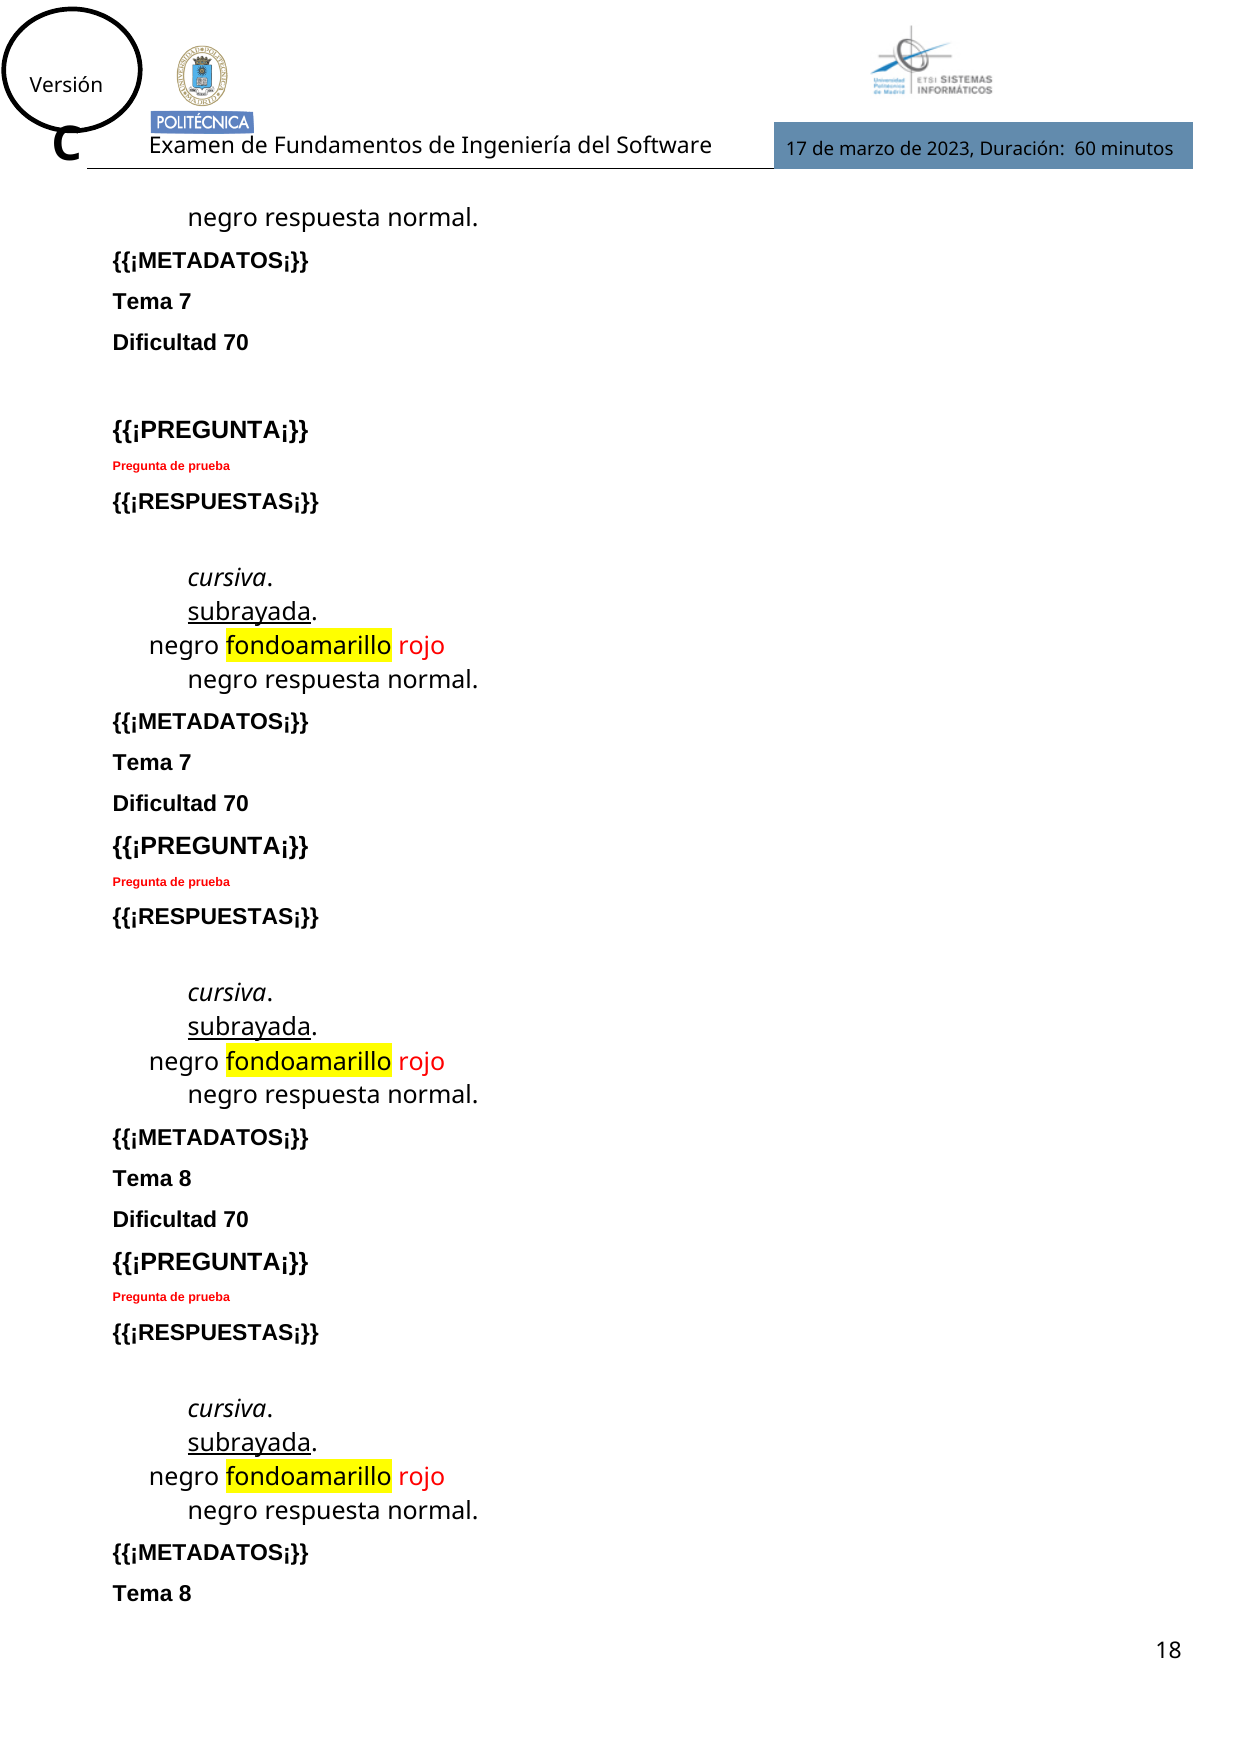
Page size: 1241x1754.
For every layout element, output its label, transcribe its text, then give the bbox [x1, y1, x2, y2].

text Tema 7 [112, 288, 1181, 314]
text negro respuesta normal. [187, 1493, 1181, 1527]
text Tema 8 [112, 1165, 1181, 1191]
text Pregunta de prueba [112, 874, 1181, 889]
text negro respuesta normal. [187, 1077, 1181, 1111]
text Tema 8 [112, 1580, 1181, 1607]
text subrayada. [187, 593, 1181, 627]
text Pregunta de prueba [112, 1290, 1181, 1304]
text {{¡METADATOS¡}} [112, 1539, 1181, 1566]
text cursiva. [187, 1391, 1181, 1425]
text Tema 7 [112, 749, 1181, 775]
text cursiva. [187, 975, 1181, 1009]
text {{¡RESPUESTAS¡}} [112, 903, 1181, 929]
text cursiva. [187, 559, 1181, 593]
text {{¡PREGUNTA¡}} [112, 1247, 1181, 1275]
text {{¡METADATOS¡}} [112, 1124, 1181, 1150]
text {{¡PREGUNTA¡}} [112, 831, 1181, 860]
text {{¡METADATOS¡}} [112, 247, 1181, 273]
text {{¡PREGUNTA¡}} [112, 415, 1181, 444]
text negro fondoamarillo rojo [75, 1043, 1181, 1077]
text Pregunta de prueba [112, 459, 1181, 473]
text {{¡RESPUESTAS¡}} [112, 1319, 1181, 1345]
text Dificultad 70 [112, 790, 1181, 816]
text subrayada. [187, 1009, 1181, 1043]
text negro respuesta normal. [187, 200, 1181, 234]
text Dificultad 70 [112, 328, 1181, 355]
text Dificultad 70 [112, 1206, 1181, 1232]
text negro respuesta normal. [187, 662, 1181, 696]
text {{¡RESPUESTAS¡}} [112, 488, 1181, 514]
text negro fondoamarillo rojo [75, 1459, 1181, 1493]
text negro fondoamarillo rojo [75, 627, 1181, 662]
text subrayada. [187, 1425, 1181, 1459]
text {{¡METADATOS¡}} [112, 708, 1181, 734]
